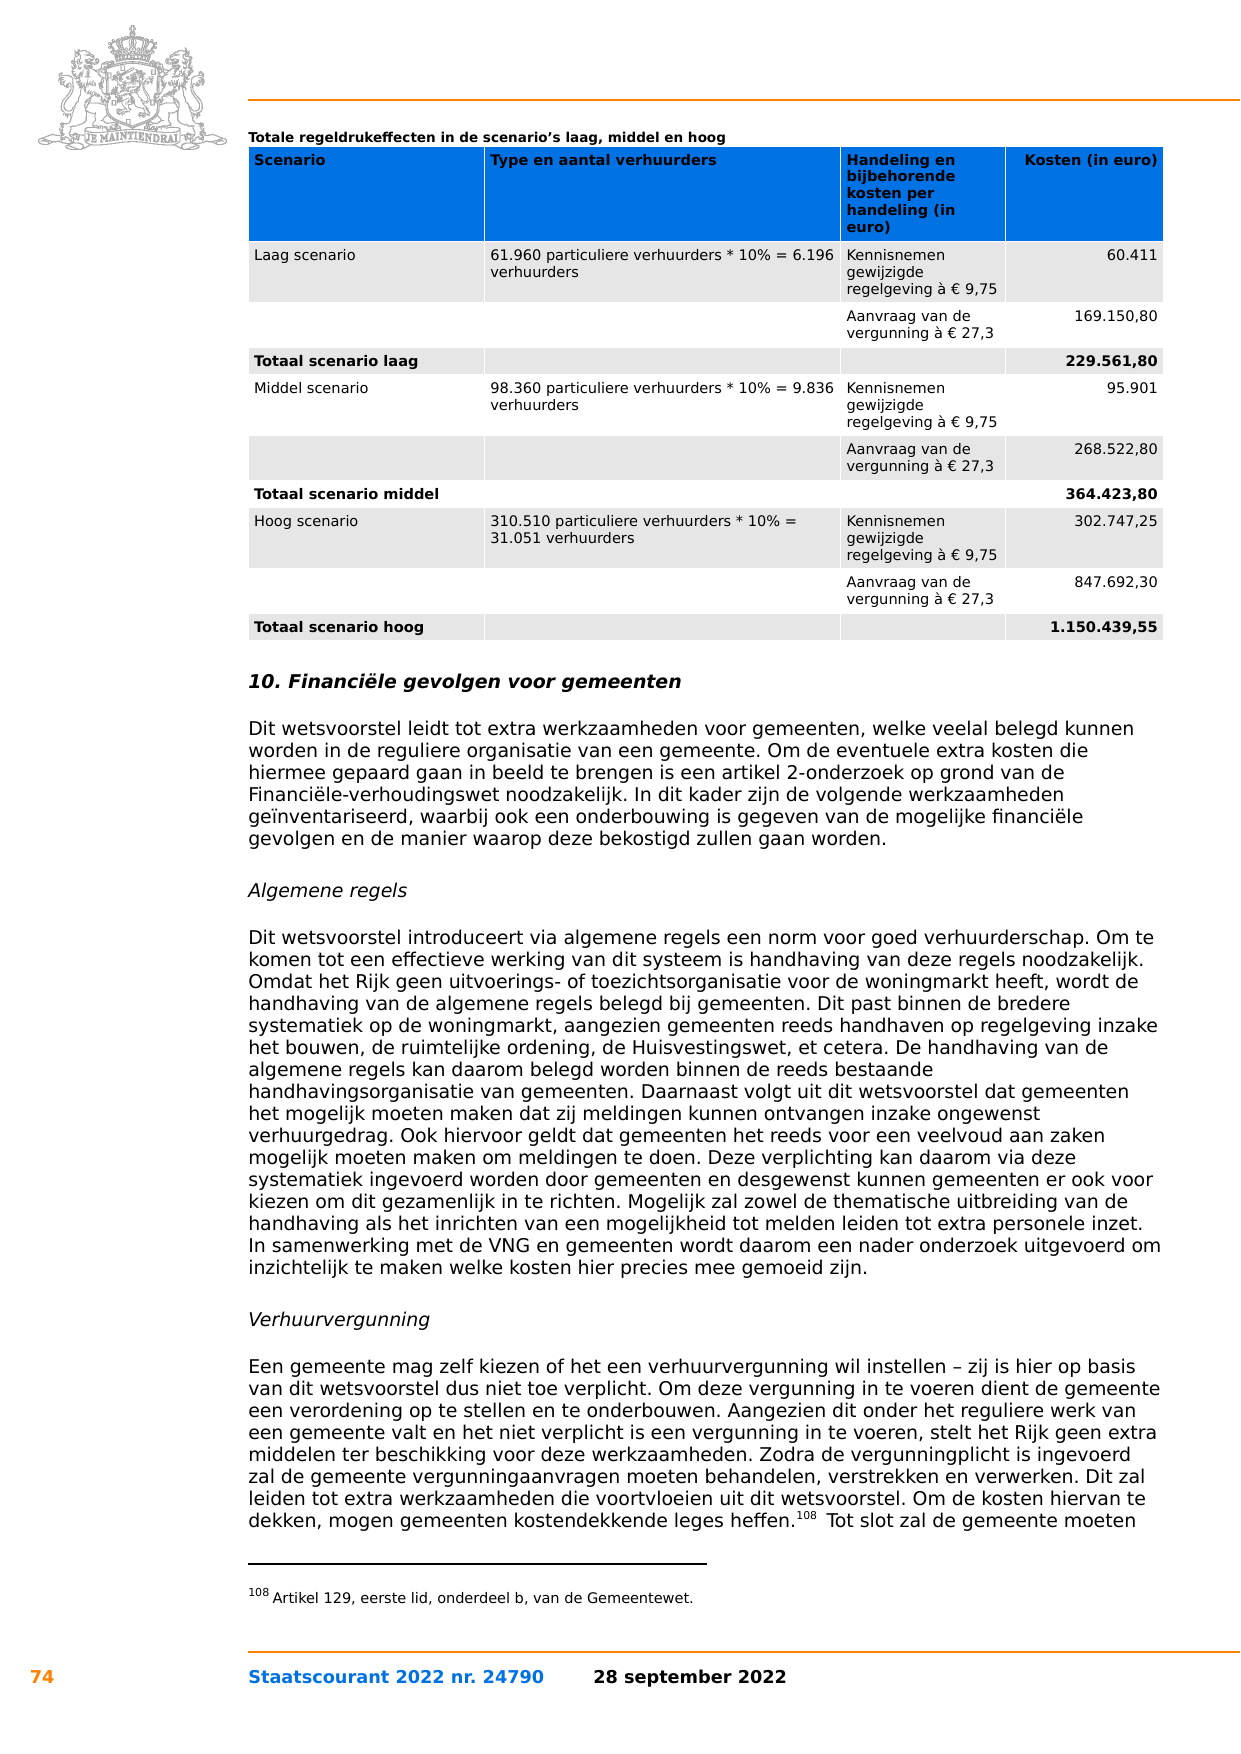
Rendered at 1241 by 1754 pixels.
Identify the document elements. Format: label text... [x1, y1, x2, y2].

table_cell [249, 303, 484, 347]
table_cell [485, 570, 840, 613]
table_cell 302.747,25 [1006, 508, 1163, 568]
picture [38, 25, 227, 150]
table_cell 1.150.439,55 [1006, 614, 1163, 640]
table_cell [841, 481, 1005, 507]
table_cell 98.360 particuliere verhuurders * 10% = 9.836 verhuurders [485, 375, 840, 435]
subtitle 10. Financiële gevolgen voor gemeenten [248, 671, 1163, 693]
table_cell [485, 614, 840, 640]
subtitle Algemene regels [248, 880, 1163, 902]
table_cell Aanvraag van de vergunning à € 27,3 [841, 570, 1005, 613]
table_cell [841, 348, 1005, 374]
text Dit wetsvoorstel leidt tot extra werkzaamheden voor gemeenten, welke veelal belegd kunnen worden in de reguliere organisatie van een gemeente. Om de eventuele extra kosten die hiermee gepaard gaan in beeld te brengen is een artikel 2-onderzoek op grond van de Financiële-verhoudingswet noodzakelijk. In dit kader zijn de volgende werkzaamheden geïnventariseerd, waarbij ook een onderbouwing is gegeven van de mogelijke financiële gevolgen en de manier waarop deze bekostigd zullen gaan worden. [248, 718, 1163, 850]
table_cell Aanvraag van de vergunning à € 27,3 [841, 436, 1005, 480]
table_cell 364.423,80 [1006, 481, 1163, 507]
table_cell [249, 570, 484, 613]
subtitle Verhuurvergunning [248, 1309, 1163, 1331]
table_cell Kosten (in euro) [1006, 147, 1163, 241]
table_cell [485, 481, 840, 507]
text Dit wetsvoorstel introduceert via algemene regels een norm voor goed verhuurderschap. Om te komen tot een effectieve werking van dit systeem is handhaving van deze regels noodzakelijk. Omdat het Rijk geen uitvoerings- of toezichtsorganisatie voor de woningmarkt heeft, wordt de handhaving van de algemene regels belegd bij gemeenten. Dit past binnen de bredere systematiek op de woningmarkt, aangezien gemeenten reeds handhaven op regelgeving inzake het bouwen, de ruimtelijke ordening, de Huisvestingswet, et cetera. De handhaving van de algemene regels kan daarom belegd worden binnen de reeds bestaande handhavingsorganisatie van gemeenten. Daarnaast volgt uit dit wetsvoorstel dat gemeenten het mogelijk moeten maken dat zij meldingen kunnen ontvangen inzake ongewenst verhuurgedrag. Ook hiervoor geldt dat gemeenten het reeds voor een veelvoud aan zaken mogelijk moeten maken om meldingen te doen. Deze verplichting kan daarom via deze systematiek ingevoerd worden door gemeenten en desgewenst kunnen gemeenten er ook voor kiezen om dit gezamenlijk in te richten. Mogelijk zal zowel de thematische uitbreiding van de handhaving als het inrichten van een mogelijkheid tot melden leiden tot extra personele inzet. In samenwerking met de VNG en gemeenten wordt daarom een nader onderzoek uitgevoerd om inzichtelijk te maken welke kosten hier precies mee gemoeid zijn. [248, 927, 1163, 1279]
text Artikel 129, eerste lid, onderdeel b, van de Gemeentewet. [248, 1586, 1163, 1608]
table_cell 229.561,80 [1006, 348, 1163, 374]
table_cell Kennisnemen gewijzigde regelgeving à € 9,75 [841, 508, 1005, 568]
table_cell Kennisnemen gewijzigde regelgeving à € 9,75 [841, 242, 1005, 302]
table_cell [485, 303, 840, 347]
table_cell Aanvraag van de vergunning à € 27,3 [841, 303, 1005, 347]
table_cell 310.510 particuliere verhuurders * 10% = 31.051 verhuurders [485, 508, 840, 568]
table_cell Middel scenario [249, 375, 484, 435]
table_cell 268.522,80 [1006, 436, 1163, 480]
table_cell Handeling en bijbehorende kosten per handeling (in euro) [841, 147, 1005, 241]
table_cell [485, 436, 840, 480]
table_header Totale regeldrukeffecten in de scenario’s laag, middel en hoog [248, 130, 1163, 146]
table_cell 847.692,30 [1006, 570, 1163, 613]
table_cell Type en aantal verhuurders [485, 147, 840, 241]
table_cell Laag scenario [249, 242, 484, 302]
table_cell 61.960 particuliere verhuurders * 10% = 6.196 verhuurders [485, 242, 840, 302]
table_cell Totaal scenario laag [249, 348, 484, 374]
text Een gemeente mag zelf kiezen of het een verhuurvergunning wil instellen – zij is hier op basis van dit wetsvoorstel dus niet toe verplicht. Om deze vergunning in te voeren dient de gemeente een verordening op te stellen en te onderbouwen. Aangezien dit onder het reguliere werk van een gemeente valt en het niet verplicht is een vergunning in te voeren, stelt het Rijk geen extra middelen ter beschikking voor deze werkzaamheden. Zodra de vergunningplicht is ingevoerd zal de gemeente vergunningaanvragen moeten behandelen, verstrekken en verwerken. Dit zal leiden tot extra werkzaamheden die voortvloeien uit dit wetsvoorstel. Om de kosten hiervan te dekken, mogen gemeenten kostendekkende leges heffen. Tot slot zal de gemeente moeten [248, 1356, 1163, 1532]
table_cell [841, 614, 1005, 640]
table_cell Totaal scenario middel [249, 481, 484, 507]
table_cell 60.411 [1006, 242, 1163, 302]
table_cell 95.901 [1006, 375, 1163, 435]
table_cell 169.150,80 [1006, 303, 1163, 347]
table_cell Totaal scenario hoog [249, 614, 484, 640]
table_cell Hoog scenario [249, 508, 484, 568]
table_cell Scenario [249, 147, 484, 241]
table_cell Kennisnemen gewijzigde regelgeving à € 9,75 [841, 375, 1005, 435]
table_cell [249, 436, 484, 480]
table_cell [485, 348, 840, 374]
